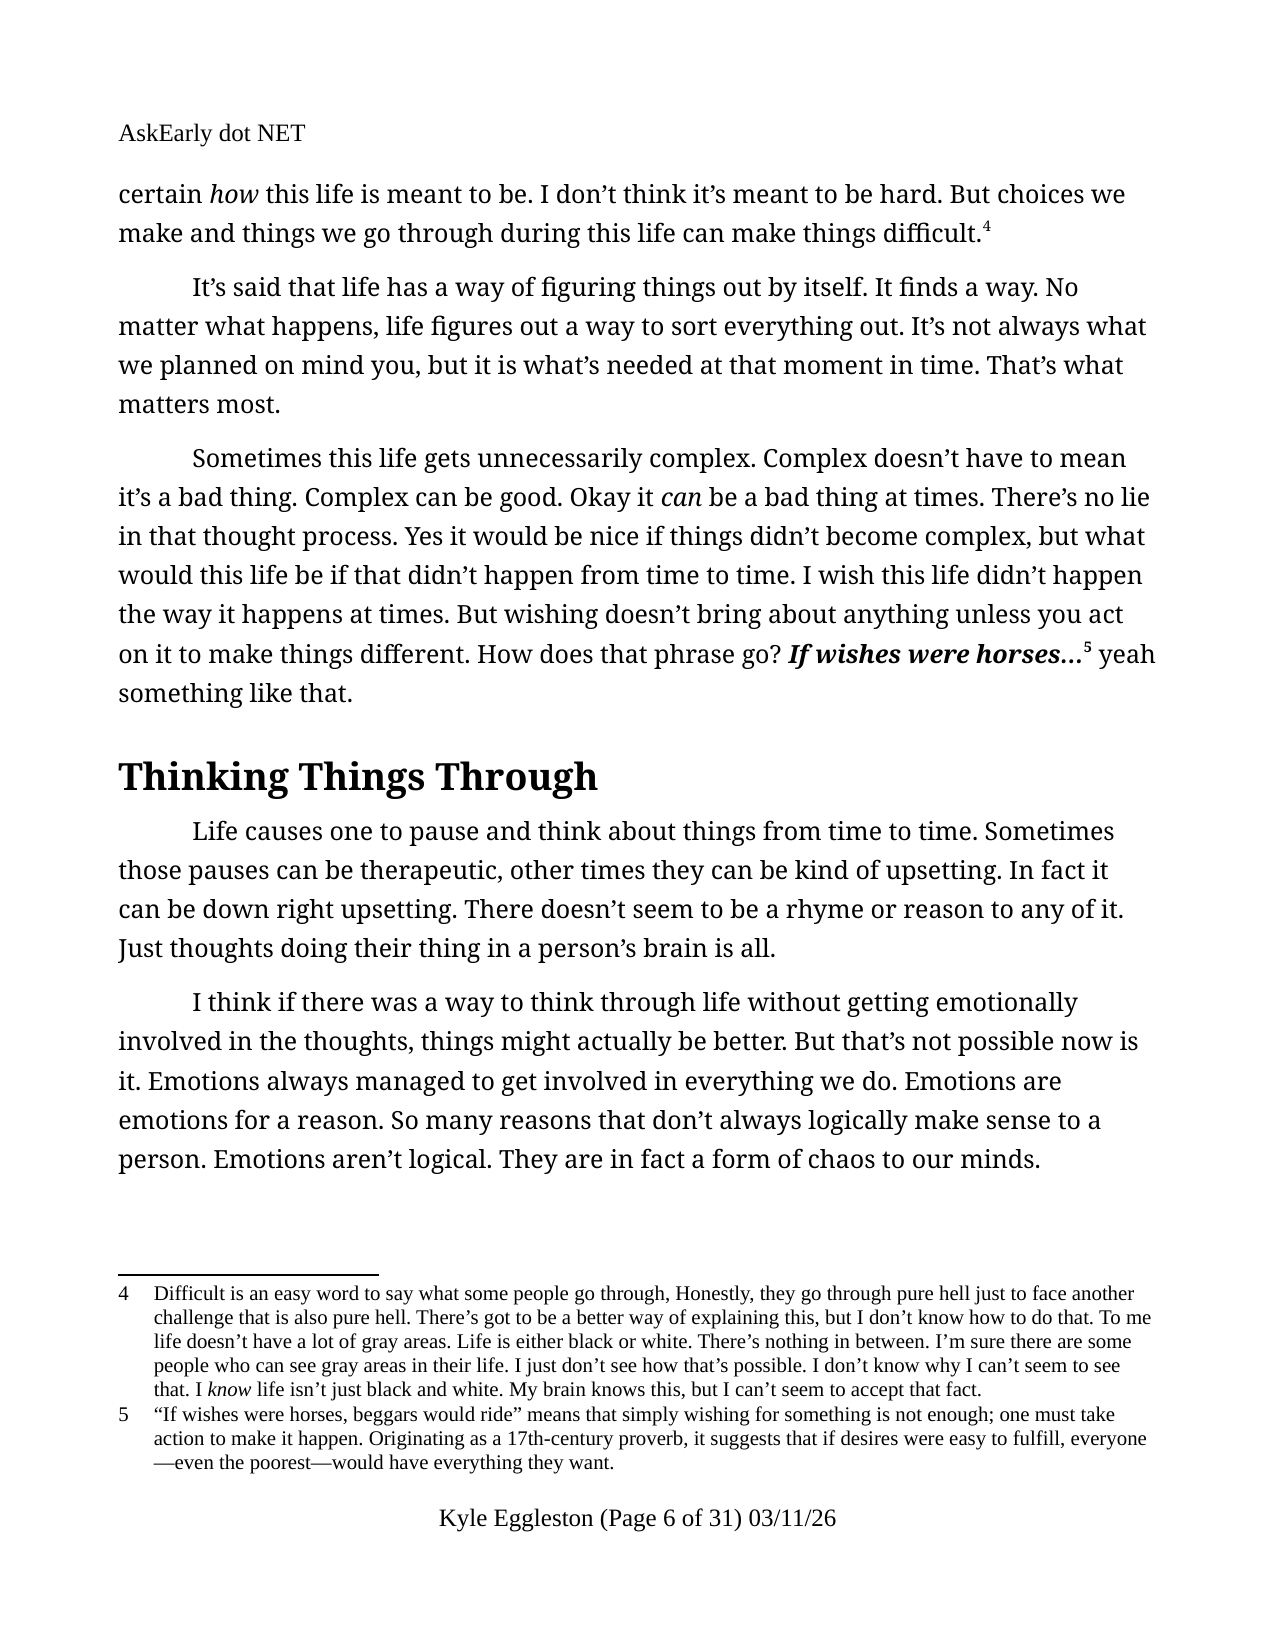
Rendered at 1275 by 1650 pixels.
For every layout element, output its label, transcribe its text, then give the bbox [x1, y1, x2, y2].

text Difficult is an easy word to say what some people go through, Honestly, they go through pure hell just to face another challenge that is also pure hell. There’s got to be a better way of explaining this, but I don’t know how to do that. To me life doesn’t have a lot of gray areas. Life is either black or white. There’s nothing in between. I’m sure there are some people who can see gray areas in their life. I just don’t see how that’s possible. I don’t know why I can’t seem to see that. I know life isn’t just black and white. My brain knows this, but I can’t seem to accept that fact. [118, 1281, 1157, 1401]
text Life causes one to pause and think about things from time to time. Sometimes those pauses can be therapeutic, other times they can be kind of upsetting. In fact it can be down right upsetting. There doesn’t seem to be a rhyme or reason to any of it. Just thoughts doing their thing in a person’s brain is all. [118, 814, 1157, 965]
text It’s said that life has a way of figuring things out by itself. It finds a way. No matter what happens, life figures out a way to sort everything out. It’s not always what we planned on mind you, but it is what’s needed at that moment in time. That’s what matters most. [118, 269, 1157, 421]
text “If wishes were horses, beggars would ride” means that simply wishing for something is not enough; one must take action to make it happen. Originating as a 17th-century proverb, it suggests that if desires were easy to fulfill, everyone —even the poorest—would have everything they want. [118, 1401, 1157, 1474]
text certain how this life is meant to be. I don’t think it’s meant to be hard. But choices we make and things we go through during this life can make things difficult. [118, 176, 1157, 249]
subtitle Thinking Things Through [118, 750, 1157, 801]
text I think if there was a way to think through life without getting emotionally involved in the thoughts, things might actually be better. But that’s not possible now is it. Emotions always managed to get involved in everything we do. Emotions are emotions for a reason. So many reasons that don’t always logically make sense to a person. Emotions aren’t logical. They are in fact a form of chaos to our minds. [118, 985, 1157, 1176]
text Sometimes this life gets unnecessarily complex. Complex doesn’t have to mean it’s a bad thing. Complex can be good. Okay it can be a bad thing at times. There’s no lie in that thought process. Yes it would be nice if things didn’t become complex, but what would this life be if that didn’t happen from time to time. I wish this life didn’t happen the way it happens at times. But wishing doesn’t bring about anything unless you act on it to make things different. How does that phrase go? If wishes were horses… yeah something like that. [118, 441, 1157, 709]
